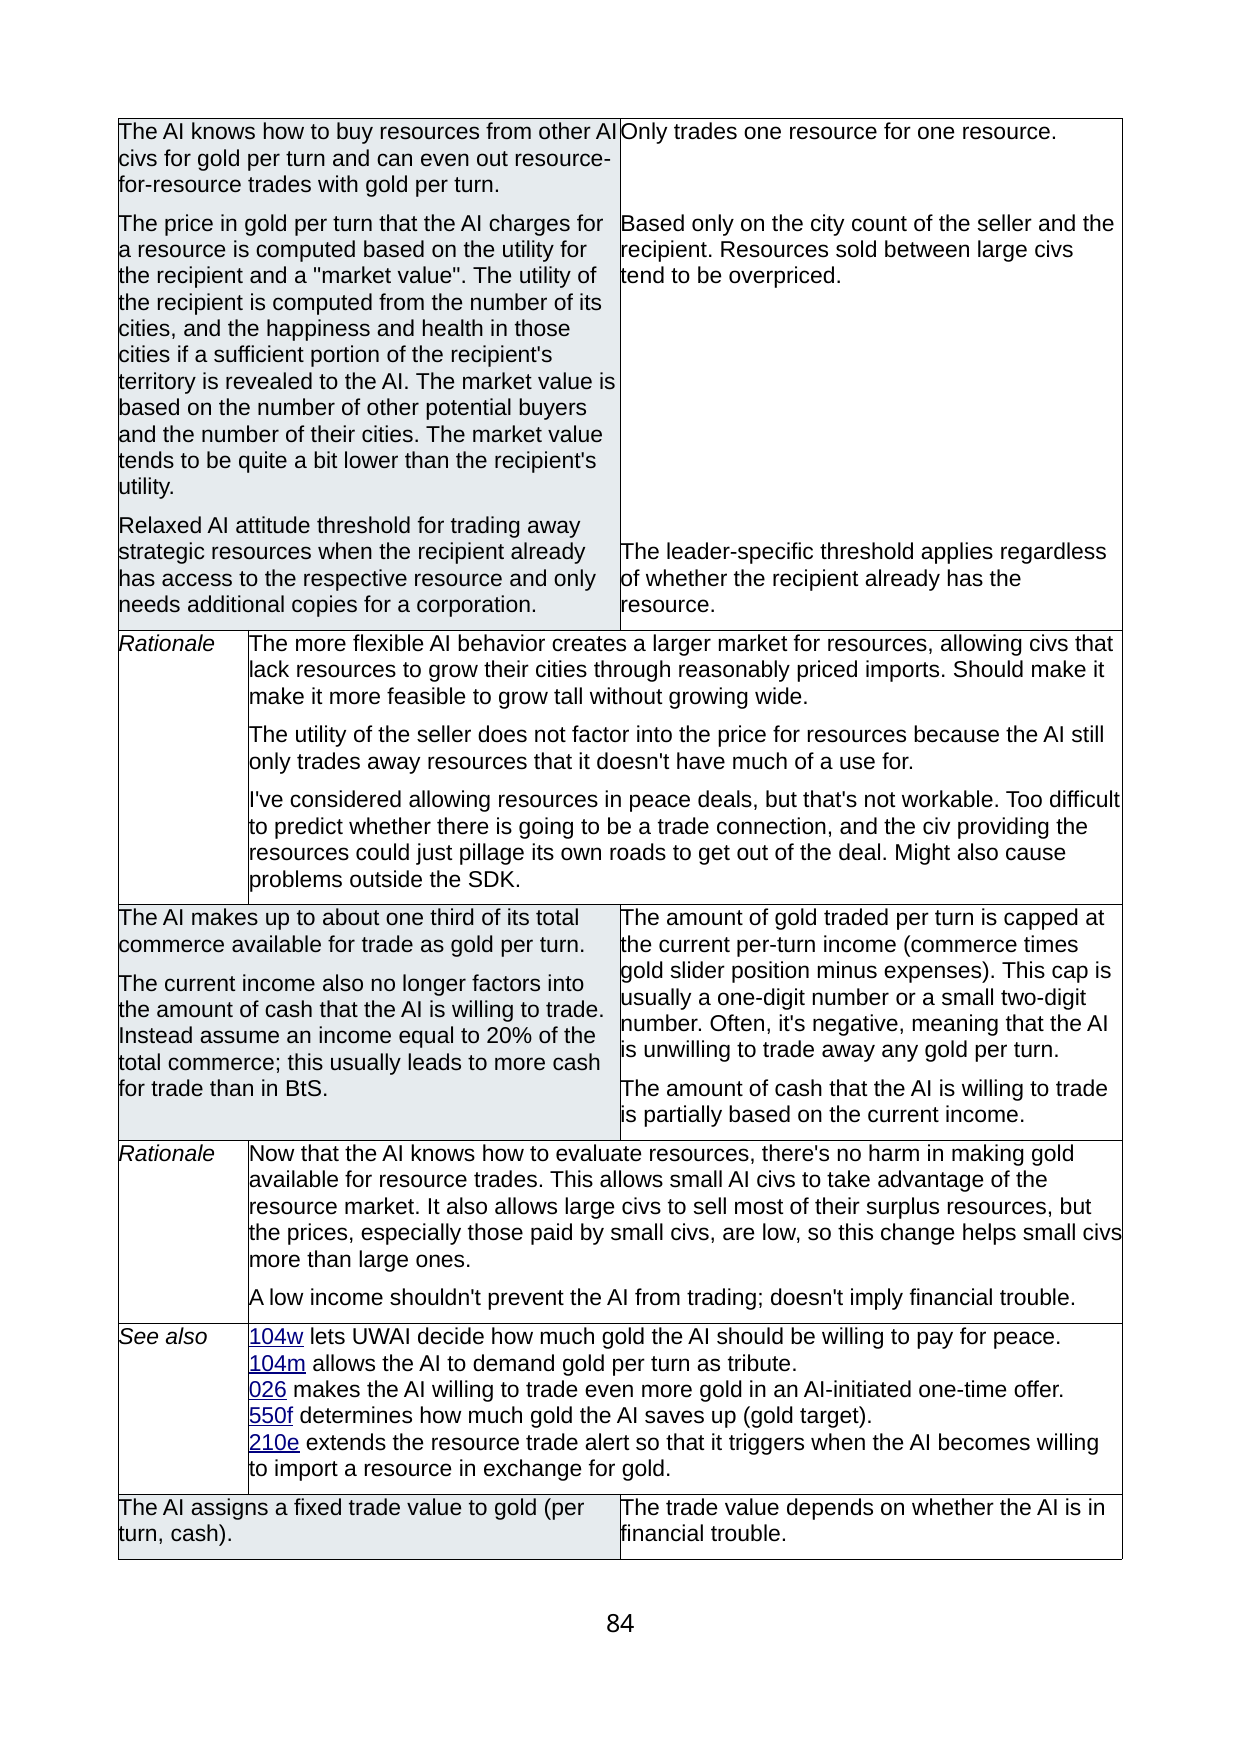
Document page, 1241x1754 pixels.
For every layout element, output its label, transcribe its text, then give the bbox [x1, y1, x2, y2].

table_cell Now that the AI knows how to evaluate resources, there's no harm in making gold available for resource trades. This allows small AI civs to take advantage of the resource market. It also allows large civs to sell most of their surplus resources, but the prices, especially those paid by small civs, are low, so this change helps small civs more than large ones. A low income shouldn't prevent the AI from trading; doesn't imply financial trouble. [249, 1141, 1122, 1323]
table_cell Rationale [119, 1141, 248, 1323]
table_cell 104w lets UWAI decide how much gold the AI should be willing to pay for peace. 104m allows the AI to demand gold per turn as tribute. 026 makes the AI willing to trade even more gold in an AI-initiated one-time offer. 550f determines how much gold the AI saves up (gold target). 210e extends the resource trade alert so that it triggers when the AI becomes willing to import a resource in exchange for gold. [249, 1324, 1122, 1494]
table_cell Rationale [119, 631, 248, 904]
table_cell The more flexible AI behavior creates a larger market for resources, allowing civs that lack resources to grow their cities through reasonably priced imports. Should make it make it more feasible to grow tall without growing wide. The utility of the seller does not factor into the price for resources because the AI still only trades away resources that it doesn't have much of a use for. I've considered allowing resources in peace deals, but that's not workable. Too difficult to predict whether there is going to be a trade connection, and the civ providing the resources could just pillage its own roads to get out of the deal. Might also cause problems outside the SDK. [249, 631, 1122, 904]
table_cell The AI makes up to about one third of its total commerce available for trade as gold per turn. The current income also no longer factors into the amount of cash that the AI is willing to trade. Instead assume an income equal to 20% of the total commerce; this usually leads to more cash for trade than in BtS. [119, 905, 620, 1140]
table_cell The AI knows how to buy resources from other AI civs for gold per turn and can even out resource-for-resource trades with gold per turn. The price in gold per turn that the AI charges for a resource is computed based on the utility for the recipient and a "market value". The utility of the recipient is computed from the number of its cities, and the happiness and health in those cities if a sufficient portion of the recipient's territory is revealed to the AI. The market value is based on the number of other potential buyers and the number of their cities. The market value tends to be quite a bit lower than the recipient's utility. Relaxed AI attitude threshold for trading away strategic resources when the recipient already has access to the respective resource and only needs additional copies for a corporation. [119, 119, 620, 630]
table_cell The trade value depends on whether the AI is in financial trouble. [621, 1495, 1122, 1559]
table_cell Only trades one resource for one resource. Based only on the city count of the seller and the recipient. Resources sold between large civs tend to be overpriced. The leader-specific threshold applies regardless of whether the recipient already has the resource. [621, 119, 1122, 630]
table_cell The AI assigns a fixed trade value to gold (per turn, cash). [119, 1495, 620, 1559]
table_cell See also [119, 1324, 248, 1494]
table_cell The amount of gold traded per turn is capped at the current per-turn income (commerce times gold slider position minus expenses). This cap is usually a one-digit number or a small two-digit number. Often, it's negative, meaning that the AI is unwilling to trade away any gold per turn. The amount of cash that the AI is willing to trade is partially based on the current income. [621, 905, 1122, 1140]
